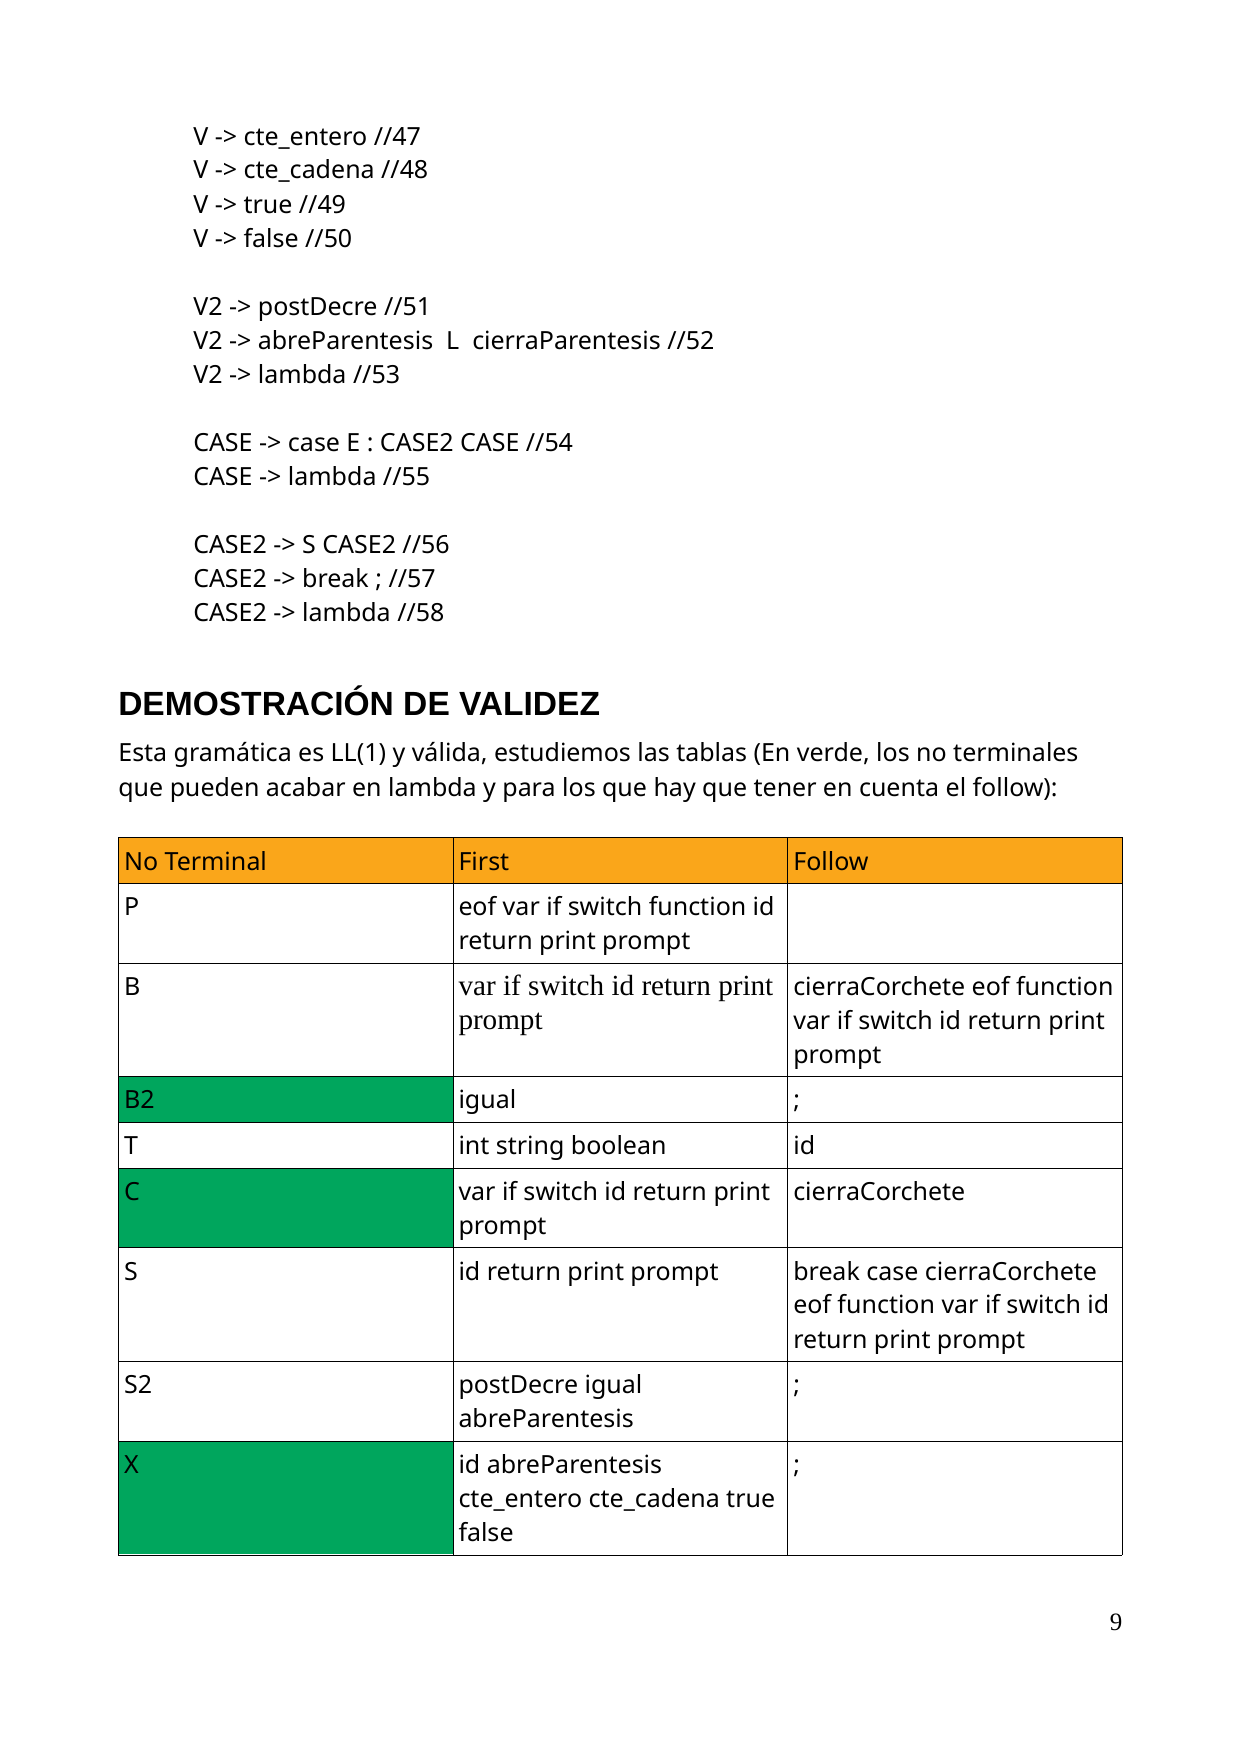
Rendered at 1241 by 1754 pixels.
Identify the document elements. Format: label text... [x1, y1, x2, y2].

table_header First [454, 838, 787, 883]
table_cell P [119, 884, 453, 963]
table_cell cierraCorchete [788, 1169, 1122, 1247]
table_cell int string boolean [454, 1123, 787, 1168]
table_cell C [119, 1169, 453, 1247]
text CASE -> case E : CASE2 CASE //54 [118, 425, 1122, 459]
table_cell id abreParentesis cte_entero cte_cadena true false [454, 1442, 787, 1554]
table_header Follow [788, 838, 1122, 883]
table_cell B2 [119, 1077, 453, 1122]
text V2 -> lambda //53 [118, 357, 1122, 391]
table_header No Terminal [119, 838, 453, 883]
table_cell eof var if switch function id return print prompt [454, 884, 787, 963]
table_cell B [119, 964, 453, 1076]
table_cell ; [788, 1442, 1122, 1554]
table_cell T [119, 1123, 453, 1168]
table_cell S2 [119, 1362, 453, 1441]
text V -> true //49 [118, 186, 1122, 220]
text CASE2 -> S CASE2 //56 [118, 527, 1122, 561]
table_cell X [119, 1442, 453, 1554]
table_cell igual [454, 1077, 787, 1122]
text V -> cte_cadena //48 [118, 152, 1122, 186]
text V -> false //50 [118, 220, 1122, 254]
table_cell var if switch id return print prompt [454, 964, 787, 1076]
text V2 -> abreParentesis L cierraParentesis //52 [118, 322, 1122, 357]
table_cell [788, 884, 1122, 963]
text CASE2 -> break ; //57 [118, 561, 1122, 595]
table_cell id [788, 1123, 1122, 1168]
table_cell ; [788, 1077, 1122, 1122]
text V -> cte_entero //47 [118, 118, 1122, 152]
table_cell ; [788, 1362, 1122, 1441]
text CASE2 -> lambda //58 [118, 595, 1122, 629]
table_cell S [119, 1248, 453, 1361]
text Esta gramática es LL(1) y válida, estudiemos las tablas (En verde, los no terminales que pueden acabar en lambda y para los que hay que tener en cuenta el follow): [118, 735, 1122, 803]
text CASE -> lambda //55 [118, 459, 1122, 493]
text V2 -> postDecre //51 [118, 288, 1122, 322]
table_cell postDecre igual abreParentesis [454, 1362, 787, 1441]
subtitle DEMOSTRACIÓN DE VALIDEZ [118, 684, 1122, 723]
table_cell cierraCorchete eof function var if switch id return print prompt [788, 964, 1122, 1076]
table_cell break case cierraCorchete eof function var if switch id return print prompt [788, 1248, 1122, 1361]
table_cell var if switch id return print prompt [454, 1169, 787, 1247]
table_cell id return print prompt [454, 1248, 787, 1361]
